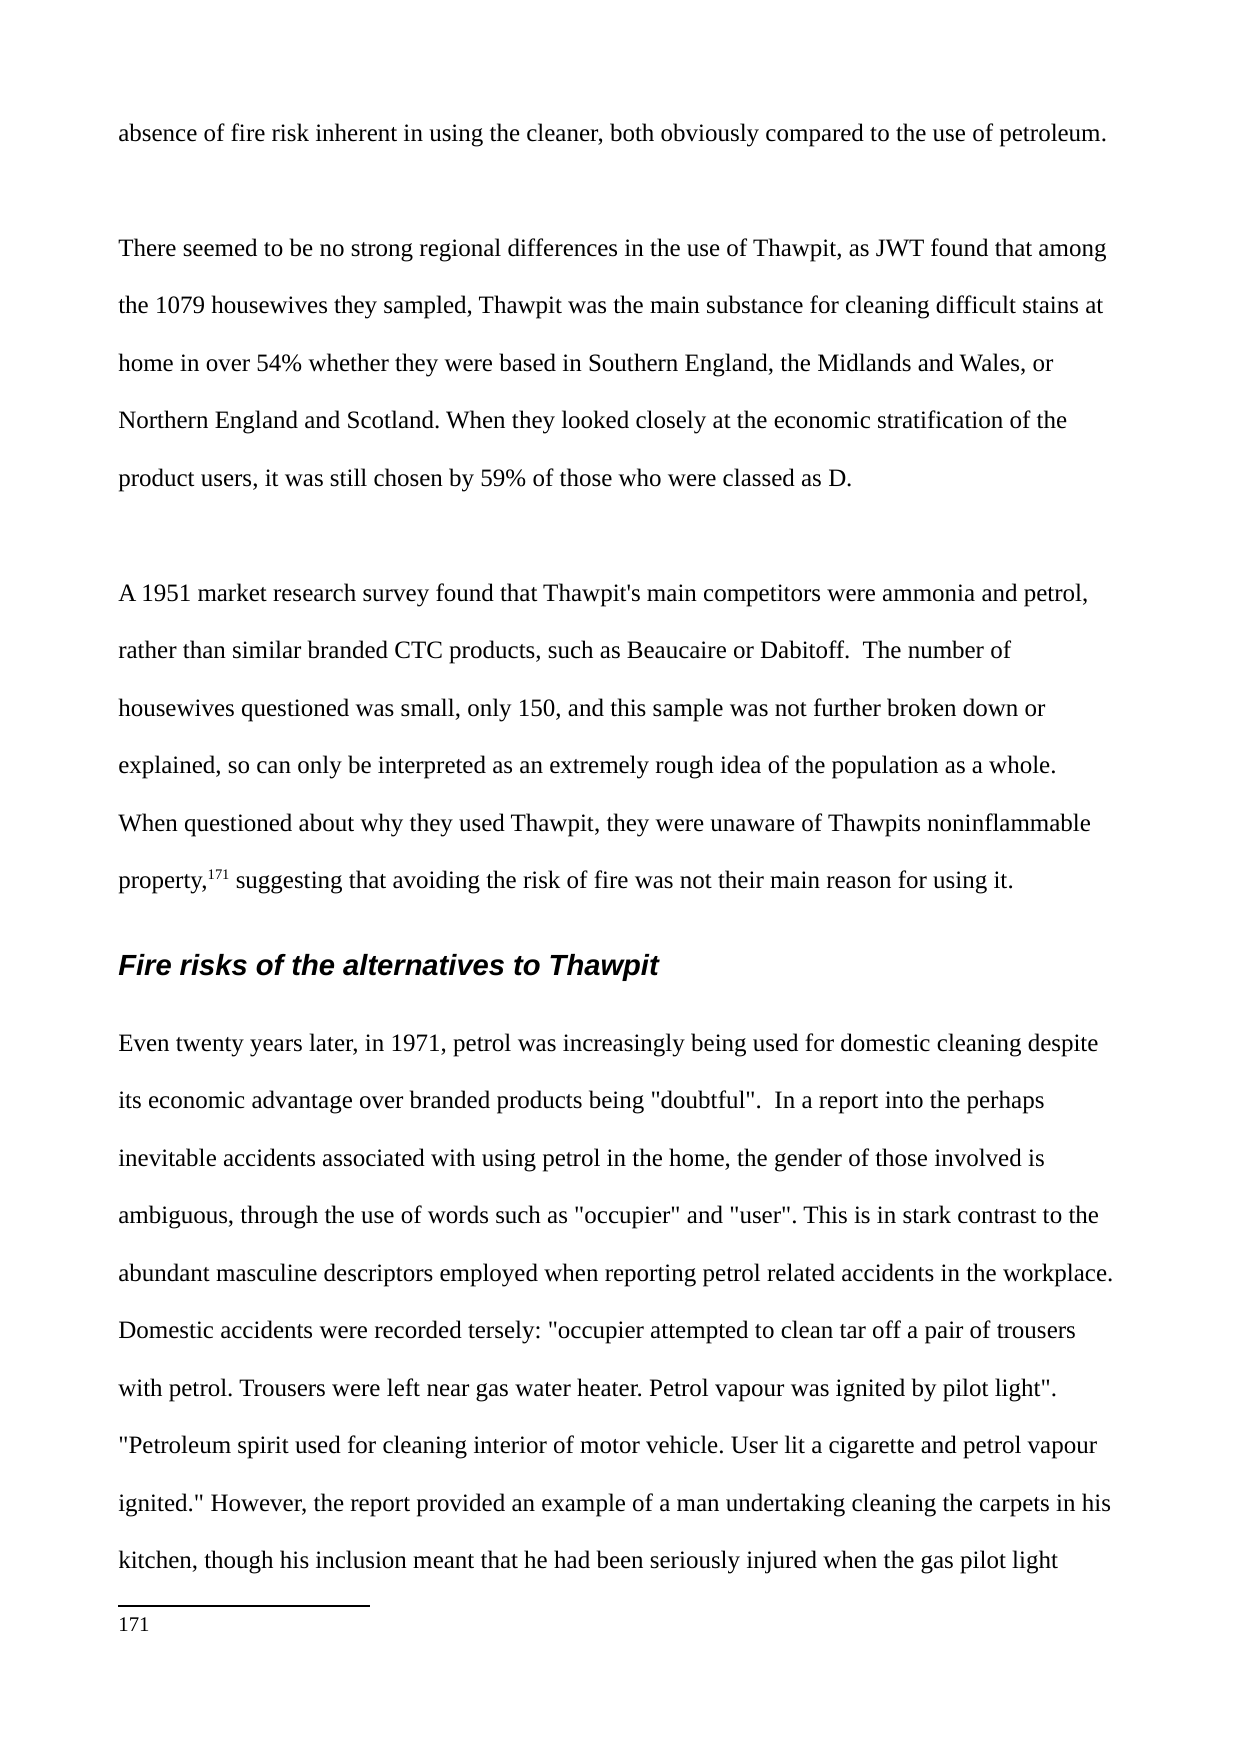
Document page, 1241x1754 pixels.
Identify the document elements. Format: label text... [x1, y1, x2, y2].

text A 1951 market research survey found that Thawpit's main competitors were ammonia and petrol, rather than similar branded CTC products, such as Beaucaire or Dabitoff. The number of housewives questioned was small, only 150, and this sample was not further broken down or explained, so can only be interpreted as an extremely rough idea of the population as a whole. When questioned about why they used Thawpit, they were unaware of Thawpits noninflammable property, suggesting that avoiding the risk of fire was not their main reason for using it. [118, 578, 1122, 894]
text absence of fire risk inherent in using the cleaner, both obviously compared to the use of petroleum. [118, 118, 1122, 147]
text Even twenty years later, in 1971, petrol was increasingly being used for domestic cleaning despite its economic advantage over branded products being "doubtful". In a report into the perhaps inevitable accidents associated with using petrol in the home, the gender of those involved is ambiguous, through the use of words such as "occupier" and "user". This is in stark contrast to the abundant masculine descriptors employed when reporting petrol related accidents in the workplace. Domestic accidents were recorded tersely: "occupier attempted to clean tar off a pair of trousers with petrol. Trousers were left near gas water heater. Petrol vapour was ignited by pilot light". "Petroleum spirit used for cleaning interior of motor vehicle. User lit a cigarette and petrol vapour ignited." However, the report provided an example of a man undertaking cleaning the carpets in his kitchen, though his inclusion meant that he had been seriously injured when the gas pilot light [118, 1028, 1122, 1574]
text There seemed to be no strong regional differences in the use of Thawpit, as JWT found that among the 1079 housewives they sampled, Thawpit was the main substance for cleaning difficult stains at home in over 54% whether they were based in Southern England, the Midlands and Wales, or Northern England and Scotland. When they looked closely at the economic stratification of the product users, it was still chosen by 59% of those who were classed as D. [118, 233, 1122, 492]
subtitle Fire risks of the alternatives to Thawpit [118, 948, 1122, 982]
